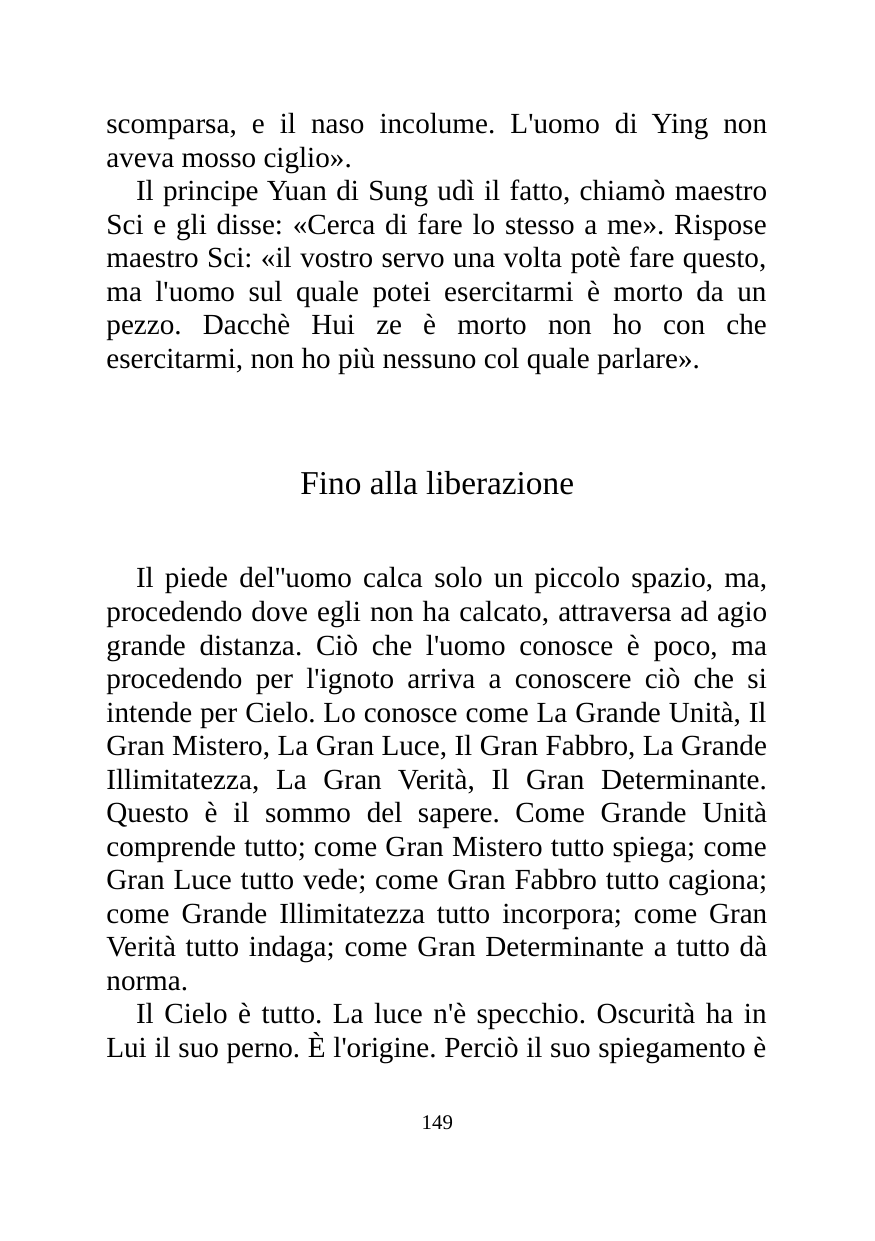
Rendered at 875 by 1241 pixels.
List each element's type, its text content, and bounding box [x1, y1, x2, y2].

text Il Cielo è tutto. La luce n'è specchio. Oscurità ha in Lui il suo perno. È l'origine. Perciò il suo spiegamento è [106, 997, 768, 1064]
text scomparsa, e il naso incolume. L'uomo di Ying non aveva mosso ciglio». [106, 106, 768, 173]
subtitle Fino alla liberazione [106, 463, 768, 501]
text Il piede del''uomo calca solo un piccolo spazio, ma, procedendo dove egli non ha calcato, attraversa ad agio grande distanza. Ciò che l'uomo conosce è poco, ma procedendo per l'ignoto arriva a conoscere ciò che si intende per Cielo. Lo conosce come La Grande Unità, Il Gran Mistero, La Gran Luce, Il Gran Fabbro, La Grande Illimitatezza, La Gran Verità, Il Gran Determinante. Questo è il sommo del sapere. Come Grande Unità comprende tutto; come Gran Mistero tutto spiega; come Gran Luce tutto vede; come Gran Fabbro tutto cagiona; come Grande Illimitatezza tutto incorpora; come Gran Verità tutto indaga; come Gran Determinante a tutto dà norma. [106, 561, 768, 997]
text Il principe Yuan di Sung udì il fatto, chiamò maestro Sci e gli disse: «Cerca di fare lo stesso a me». Rispose maestro Sci: «il vostro servo una volta potè fare questo, ma l'uomo sul quale potei esercitarmi è morto da un pezzo. Dacchè Hui ze è morto non ho con che esercitarmi, non ho più nessuno col quale parlare». [106, 173, 768, 374]
